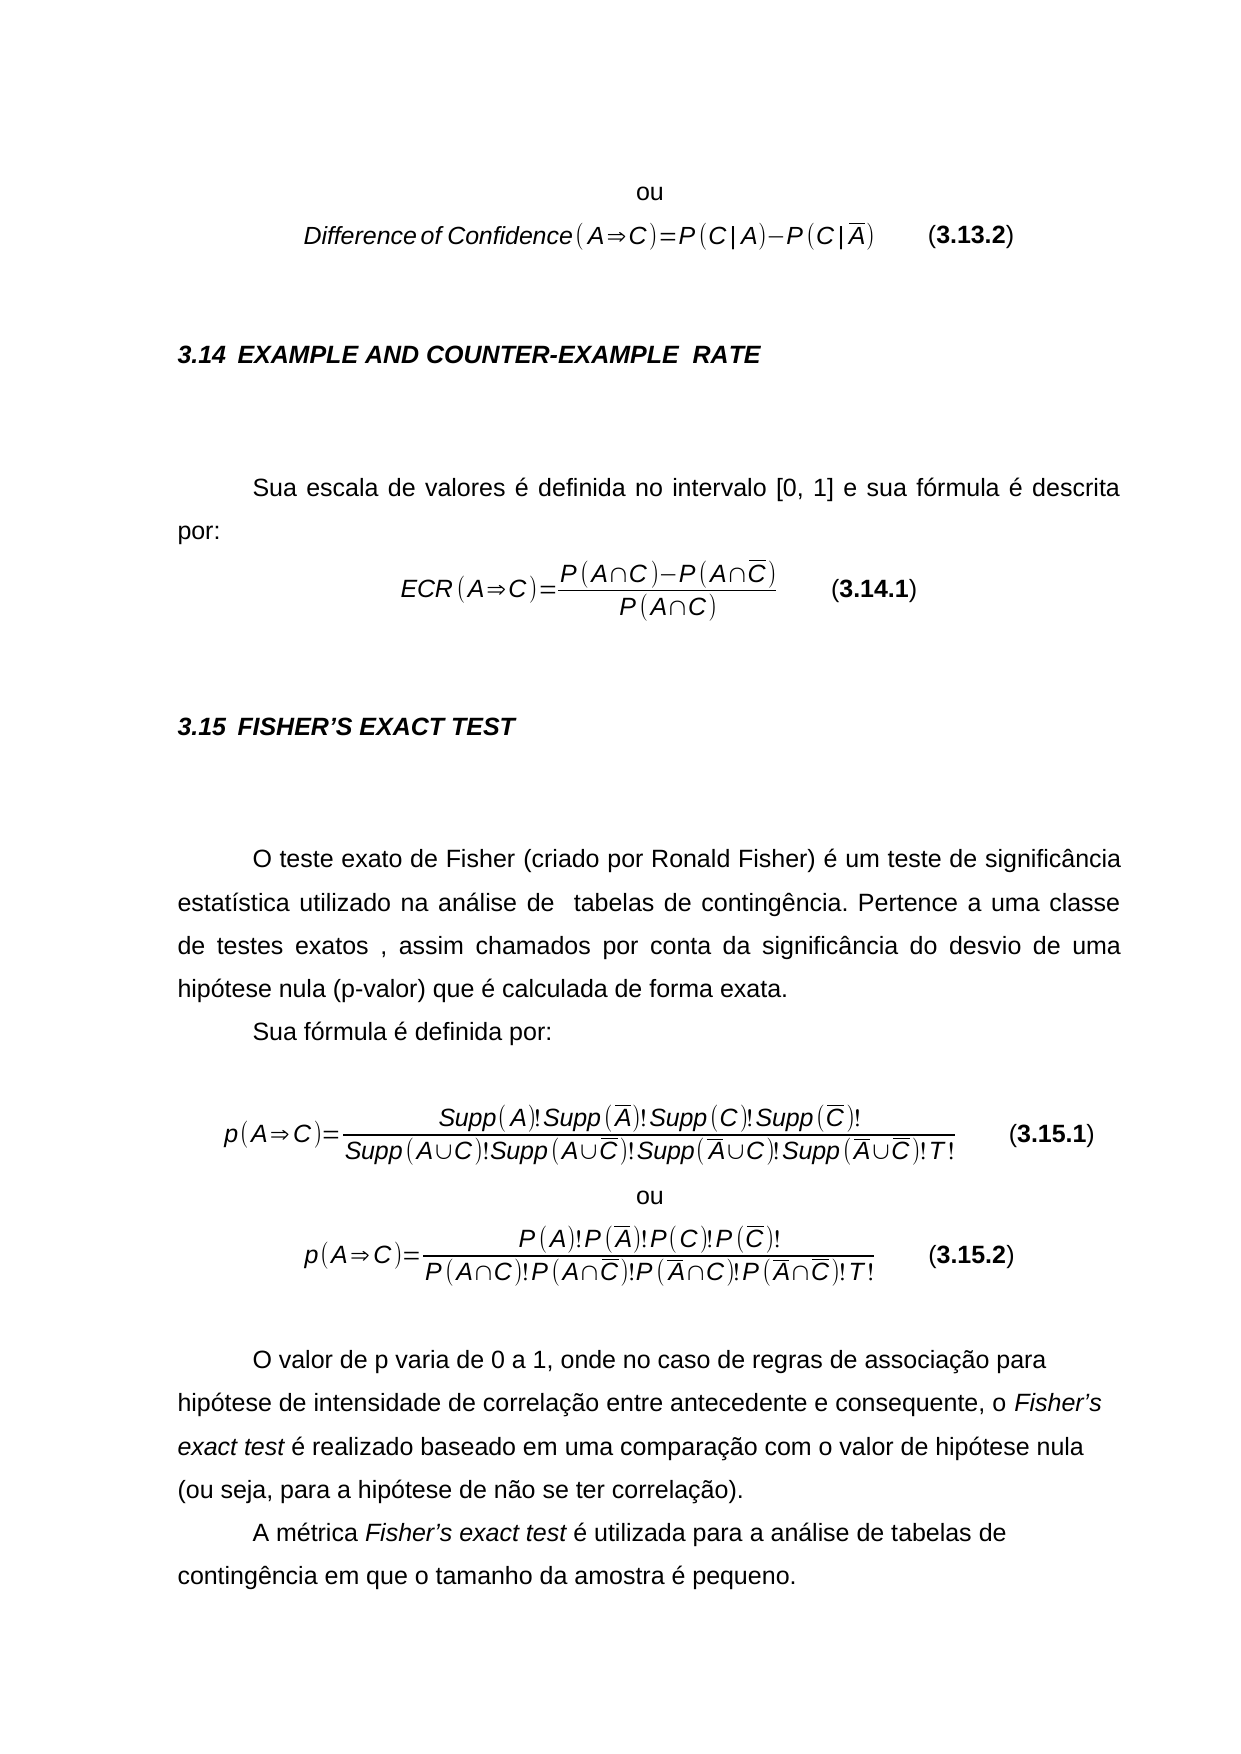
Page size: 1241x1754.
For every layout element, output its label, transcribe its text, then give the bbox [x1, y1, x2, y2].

text A métrica Fisher’s exact test é utilizada para a análise de tabelas de contingência em que o tamanho da amostra é pequeno. [177, 1518, 1122, 1589]
subtitle EXAMPLE AND COUNTER-EXAMPLE RATE [177, 340, 1122, 369]
text (3.15.2) [177, 1224, 1122, 1288]
text ou [177, 1181, 1122, 1210]
text (3.13.2) [177, 220, 1122, 251]
text (3.15.1) [177, 1103, 1122, 1167]
text O valor de p varia de 0 a 1, onde no caso de regras de associação para hipótese de intensidade de correlação entre antecedente e consequente, o Fisher’s exact test é realizado baseado em uma comparação com o valor de hipótese nula (ou seja, para a hipótese de não se ter correlação). [177, 1345, 1122, 1503]
text Sua escala de valores é definida no intervalo [0, 1] e sua fórmula é descrita por: [177, 473, 1122, 544]
text Sua fórmula é definida por: [177, 1017, 1122, 1046]
text ou [177, 177, 1122, 206]
text (3.14.1) [177, 559, 1122, 622]
text O teste exato de Fisher (criado por Ronald Fisher) é um teste de significância estatística utilizado na análise de tabelas de contingência. Pertence a uma classe de testes exatos , assim chamados por conta da significância do desvio de uma hipótese nula (p-valor) que é calculada de forma exata. [177, 844, 1122, 1002]
subtitle FISHER’S EXACT TEST [177, 712, 1122, 741]
